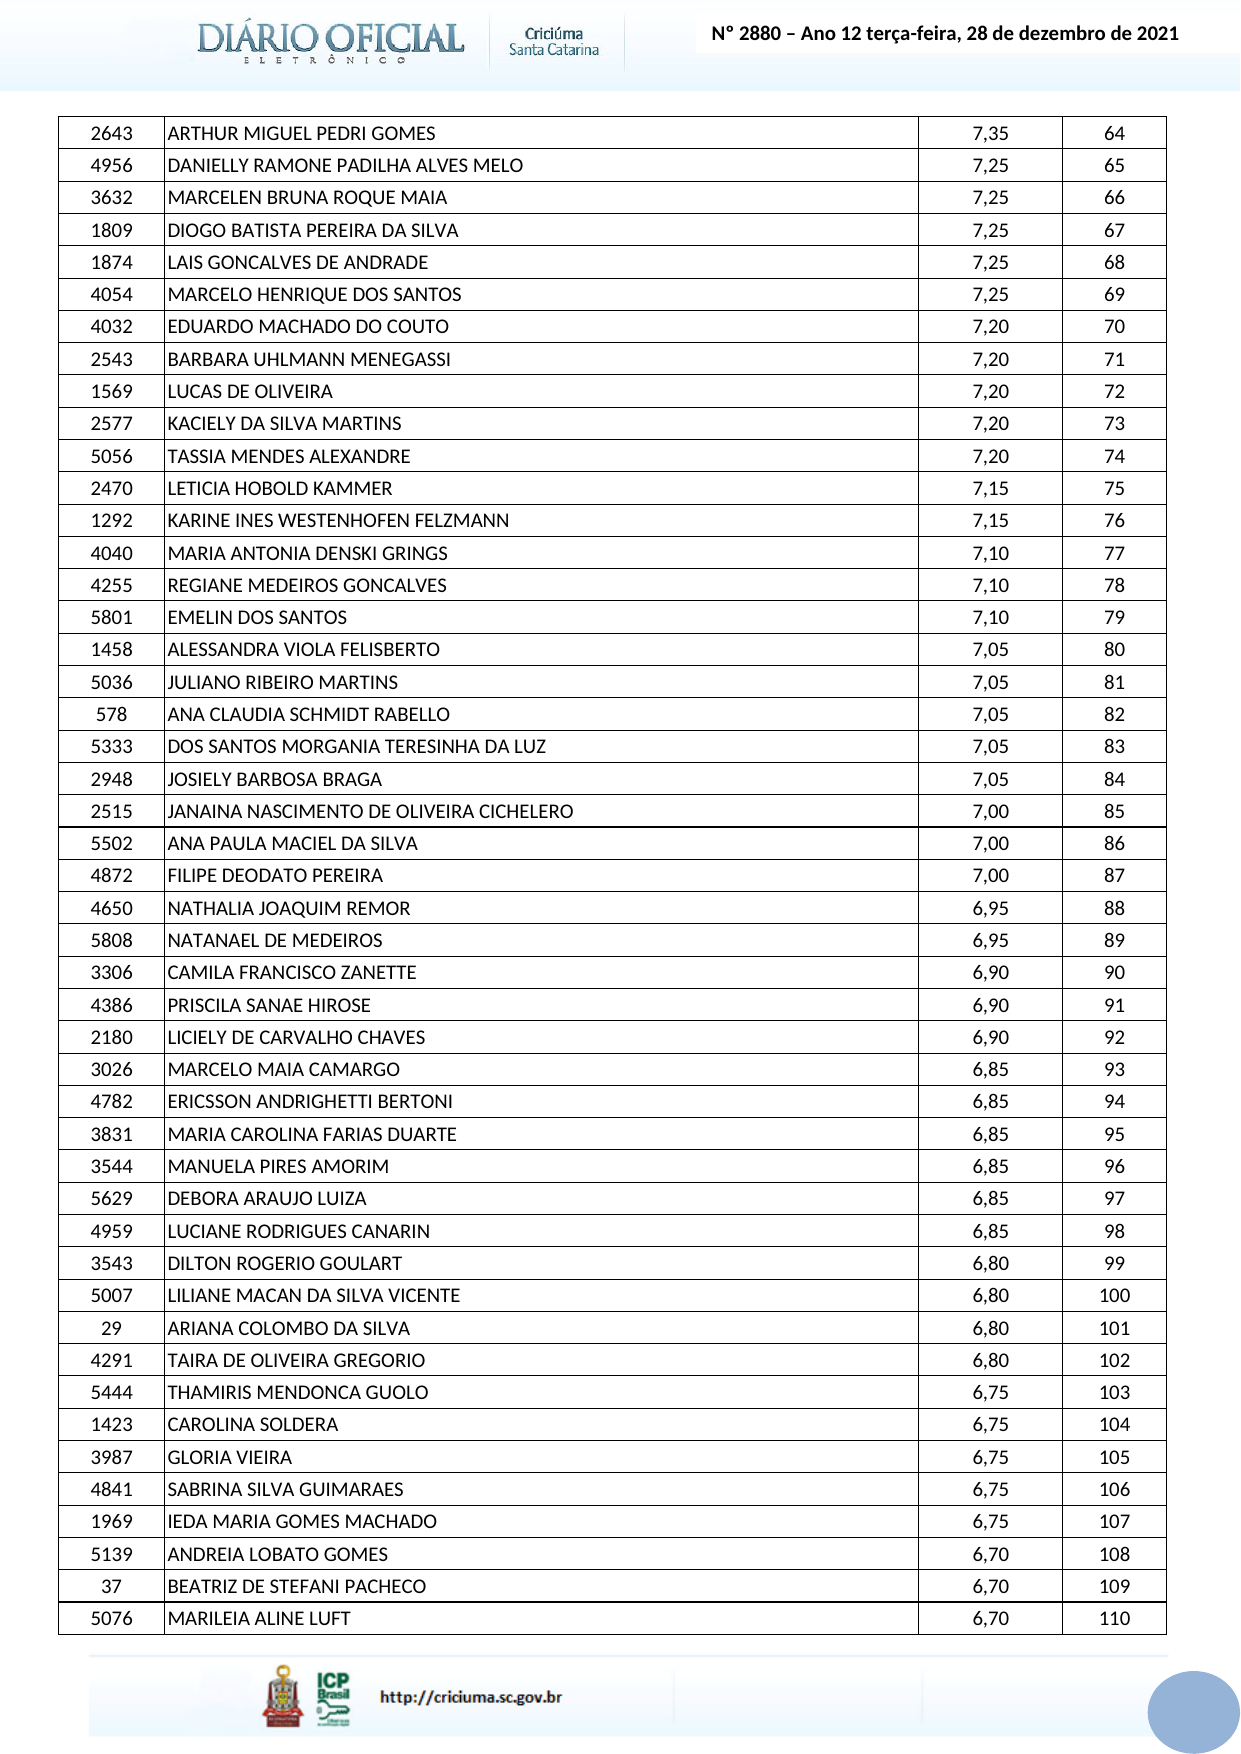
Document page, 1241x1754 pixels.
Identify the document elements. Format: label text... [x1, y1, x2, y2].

table_cell MANUELA PIRES AMORIM [165, 1150, 918, 1182]
table_cell 98 [1063, 1215, 1166, 1246]
table_cell 99 [1063, 1247, 1166, 1278]
table_cell 6,70 [919, 1603, 1062, 1634]
table_cell 75 [1063, 472, 1166, 503]
table_cell 6,75 [919, 1441, 1062, 1472]
table_cell KACIELY DA SILVA MARTINS [165, 408, 918, 439]
table_cell 6,85 [919, 1054, 1062, 1085]
table_cell KARINE INES WESTENHOFEN FELZMANN [165, 505, 918, 536]
table_cell 96 [1063, 1150, 1166, 1182]
table_cell LETICIA HOBOLD KAMMER [165, 472, 918, 503]
table_cell 6,85 [919, 1183, 1062, 1214]
table_cell 83 [1063, 731, 1166, 762]
table_cell 107 [1063, 1506, 1166, 1537]
table_cell 7,05 [919, 698, 1062, 729]
table_cell 67 [1063, 214, 1166, 245]
table_cell 94 [1063, 1086, 1166, 1117]
table_cell EDUARDO MACHADO DO COUTO [165, 311, 918, 342]
table_cell MARCELO MAIA CAMARGO [165, 1054, 918, 1085]
table_cell 7,00 [919, 828, 1062, 859]
table_cell 73 [1063, 408, 1166, 439]
table_cell ANA PAULA MACIEL DA SILVA [165, 828, 918, 859]
table_cell 69 [1063, 279, 1166, 310]
table_cell 1458 [59, 634, 164, 665]
table_cell SABRINA SILVA GUIMARAES [165, 1473, 918, 1504]
table_cell 91 [1063, 989, 1166, 1020]
table_cell 7,25 [919, 246, 1062, 277]
table_cell 70 [1063, 311, 1166, 342]
table_cell REGIANE MEDEIROS GONCALVES [165, 569, 918, 600]
table_cell EMELIN DOS SANTOS [165, 601, 918, 633]
table_cell 1874 [59, 246, 164, 277]
table_cell 100 [1063, 1280, 1166, 1311]
table_cell 1569 [59, 375, 164, 407]
table_cell 3026 [59, 1054, 164, 1085]
table_cell 3544 [59, 1150, 164, 1182]
table_cell IEDA MARIA GOMES MACHADO [165, 1506, 918, 1537]
table_cell 68 [1063, 246, 1166, 277]
table_cell 5007 [59, 1280, 164, 1311]
table_cell MARIA ANTONIA DENSKI GRINGS [165, 537, 918, 568]
table_cell 7,05 [919, 666, 1062, 697]
table_cell 7,25 [919, 182, 1062, 213]
table_cell MARCELEN BRUNA ROQUE MAIA [165, 182, 918, 213]
table_cell 7,00 [919, 795, 1062, 826]
table_cell LICIELY DE CARVALHO CHAVES [165, 1021, 918, 1052]
table_cell TASSIA MENDES ALEXANDRE [165, 440, 918, 471]
table_cell 6,90 [919, 957, 1062, 988]
table_cell 6,95 [919, 892, 1062, 923]
table_cell 7,05 [919, 731, 1062, 762]
table_cell 105 [1063, 1441, 1166, 1472]
table_cell 72 [1063, 375, 1166, 407]
table_cell 29 [59, 1312, 164, 1343]
table_cell 5629 [59, 1183, 164, 1214]
table_cell 6,85 [919, 1086, 1062, 1117]
table_cell 2543 [59, 343, 164, 374]
table_cell 3987 [59, 1441, 164, 1472]
table_cell 7,20 [919, 408, 1062, 439]
table_cell 5502 [59, 828, 164, 859]
table_cell 7,20 [919, 440, 1062, 471]
table_cell 86 [1063, 828, 1166, 859]
table_cell 95 [1063, 1118, 1166, 1149]
table_cell 79 [1063, 601, 1166, 633]
table_cell 7,15 [919, 472, 1062, 503]
table_cell 81 [1063, 666, 1166, 697]
table_cell ARIANA COLOMBO DA SILVA [165, 1312, 918, 1343]
table_cell 7,25 [919, 279, 1062, 310]
table_cell 6,75 [919, 1409, 1062, 1440]
table_cell NATHALIA JOAQUIM REMOR [165, 892, 918, 923]
table_cell 97 [1063, 1183, 1166, 1214]
table_cell BARBARA UHLMANN MENEGASSI [165, 343, 918, 374]
table_cell 64 [1063, 117, 1166, 148]
table_cell 4255 [59, 569, 164, 600]
table_cell JOSIELY BARBOSA BRAGA [165, 763, 918, 794]
table_cell 4040 [59, 537, 164, 568]
table_cell 7,10 [919, 537, 1062, 568]
table_cell 6,75 [919, 1473, 1062, 1504]
table_cell THAMIRIS MENDONCA GUOLO [165, 1376, 918, 1408]
table_cell 7,20 [919, 311, 1062, 342]
table_cell 103 [1063, 1376, 1166, 1408]
table_cell LAIS GONCALVES DE ANDRADE [165, 246, 918, 277]
table_cell LUCIANE RODRIGUES CANARIN [165, 1215, 918, 1246]
table_cell 7,10 [919, 601, 1062, 633]
table_cell 6,85 [919, 1118, 1062, 1149]
table_cell 2948 [59, 763, 164, 794]
table_cell 109 [1063, 1570, 1166, 1601]
table_cell 6,80 [919, 1280, 1062, 1311]
table_cell 80 [1063, 634, 1166, 665]
table_cell 6,90 [919, 1021, 1062, 1052]
table_cell 5036 [59, 666, 164, 697]
table_cell 71 [1063, 343, 1166, 374]
table_cell ERICSSON ANDRIGHETTI BERTONI [165, 1086, 918, 1117]
table_cell 37 [59, 1570, 164, 1601]
table_cell DEBORA ARAUJO LUIZA [165, 1183, 918, 1214]
table_cell NATANAEL DE MEDEIROS [165, 924, 918, 956]
table_cell 5801 [59, 601, 164, 633]
table_cell 578 [59, 698, 164, 729]
table_cell 6,80 [919, 1247, 1062, 1278]
table_cell 1969 [59, 1506, 164, 1537]
table_cell 5139 [59, 1538, 164, 1569]
table_cell 4032 [59, 311, 164, 342]
table_cell 84 [1063, 763, 1166, 794]
table_cell 4054 [59, 279, 164, 310]
table_cell 7,25 [919, 214, 1062, 245]
table_cell ARTHUR MIGUEL PEDRI GOMES [165, 117, 918, 148]
table_cell 5076 [59, 1603, 164, 1634]
table_cell 102 [1063, 1344, 1166, 1375]
table_cell 4841 [59, 1473, 164, 1504]
table_cell 4872 [59, 860, 164, 891]
table_cell 6,95 [919, 924, 1062, 956]
table_cell 7,05 [919, 763, 1062, 794]
table_cell 2577 [59, 408, 164, 439]
table_cell 5333 [59, 731, 164, 762]
table_cell DIOGO BATISTA PEREIRA DA SILVA [165, 214, 918, 245]
table_cell 4386 [59, 989, 164, 1020]
table_cell TAIRA DE OLIVEIRA GREGORIO [165, 1344, 918, 1375]
table_cell CAROLINA SOLDERA [165, 1409, 918, 1440]
table_cell GLORIA VIEIRA [165, 1441, 918, 1472]
table_cell CAMILA FRANCISCO ZANETTE [165, 957, 918, 988]
table_cell 101 [1063, 1312, 1166, 1343]
table_cell 6,80 [919, 1312, 1062, 1343]
table_cell 6,85 [919, 1150, 1062, 1182]
table_cell 2180 [59, 1021, 164, 1052]
table_cell 82 [1063, 698, 1166, 729]
table_cell ALESSANDRA VIOLA FELISBERTO [165, 634, 918, 665]
table_cell 2643 [59, 117, 164, 148]
table_cell ANDREIA LOBATO GOMES [165, 1538, 918, 1569]
table_cell 7,25 [919, 149, 1062, 181]
table_cell 3632 [59, 182, 164, 213]
table_cell MARILEIA ALINE LUFT [165, 1603, 918, 1634]
table_cell 5444 [59, 1376, 164, 1408]
table_cell 7,05 [919, 634, 1062, 665]
table_cell JANAINA NASCIMENTO DE OLIVEIRA CICHELERO [165, 795, 918, 826]
table_cell MARIA CAROLINA FARIAS DUARTE [165, 1118, 918, 1149]
table_cell 76 [1063, 505, 1166, 536]
table_cell 77 [1063, 537, 1166, 568]
table_cell 110 [1063, 1603, 1166, 1634]
table_cell PRISCILA SANAE HIROSE [165, 989, 918, 1020]
table_cell 7,00 [919, 860, 1062, 891]
table_cell 78 [1063, 569, 1166, 600]
table_cell 74 [1063, 440, 1166, 471]
table_cell 92 [1063, 1021, 1166, 1052]
table_cell ANA CLAUDIA SCHMIDT RABELLO [165, 698, 918, 729]
table_cell 106 [1063, 1473, 1166, 1504]
table_cell 7,10 [919, 569, 1062, 600]
table_cell 3306 [59, 957, 164, 988]
table_cell DILTON ROGERIO GOULART [165, 1247, 918, 1278]
table_cell 7,20 [919, 343, 1062, 374]
table_cell 3543 [59, 1247, 164, 1278]
table_cell 108 [1063, 1538, 1166, 1569]
table_cell FILIPE DEODATO PEREIRA [165, 860, 918, 891]
table_cell 65 [1063, 149, 1166, 181]
table_cell 3831 [59, 1118, 164, 1149]
table_cell 1423 [59, 1409, 164, 1440]
table_cell 104 [1063, 1409, 1166, 1440]
table_cell DANIELLY RAMONE PADILHA ALVES MELO [165, 149, 918, 181]
table_cell 4782 [59, 1086, 164, 1117]
table_cell 88 [1063, 892, 1166, 923]
table_cell 6,90 [919, 989, 1062, 1020]
table_cell 6,85 [919, 1215, 1062, 1246]
table_cell 7,15 [919, 505, 1062, 536]
table_cell 2515 [59, 795, 164, 826]
table_cell 87 [1063, 860, 1166, 891]
table_cell 1809 [59, 214, 164, 245]
table_cell 5808 [59, 924, 164, 956]
table_cell 66 [1063, 182, 1166, 213]
table_cell MARCELO HENRIQUE DOS SANTOS [165, 279, 918, 310]
table_cell 1292 [59, 505, 164, 536]
table_cell LUCAS DE OLIVEIRA [165, 375, 918, 407]
table_cell 89 [1063, 924, 1166, 956]
table_cell BEATRIZ DE STEFANI PACHECO [165, 1570, 918, 1601]
table_cell DOS SANTOS MORGANIA TERESINHA DA LUZ [165, 731, 918, 762]
table_cell 4956 [59, 149, 164, 181]
table_cell 4650 [59, 892, 164, 923]
table_cell 7,35 [919, 117, 1062, 148]
table_cell 5056 [59, 440, 164, 471]
table_cell 6,70 [919, 1538, 1062, 1569]
table_cell 93 [1063, 1054, 1166, 1085]
table_cell 85 [1063, 795, 1166, 826]
table_cell 6,75 [919, 1506, 1062, 1537]
table_cell 4291 [59, 1344, 164, 1375]
table_cell 6,75 [919, 1376, 1062, 1408]
table_cell JULIANO RIBEIRO MARTINS [165, 666, 918, 697]
table_cell 2470 [59, 472, 164, 503]
table_cell 6,70 [919, 1570, 1062, 1601]
table_cell LILIANE MACAN DA SILVA VICENTE [165, 1280, 918, 1311]
table_cell 7,20 [919, 375, 1062, 407]
table_cell 90 [1063, 957, 1166, 988]
table_cell 6,80 [919, 1344, 1062, 1375]
table_cell 4959 [59, 1215, 164, 1246]
